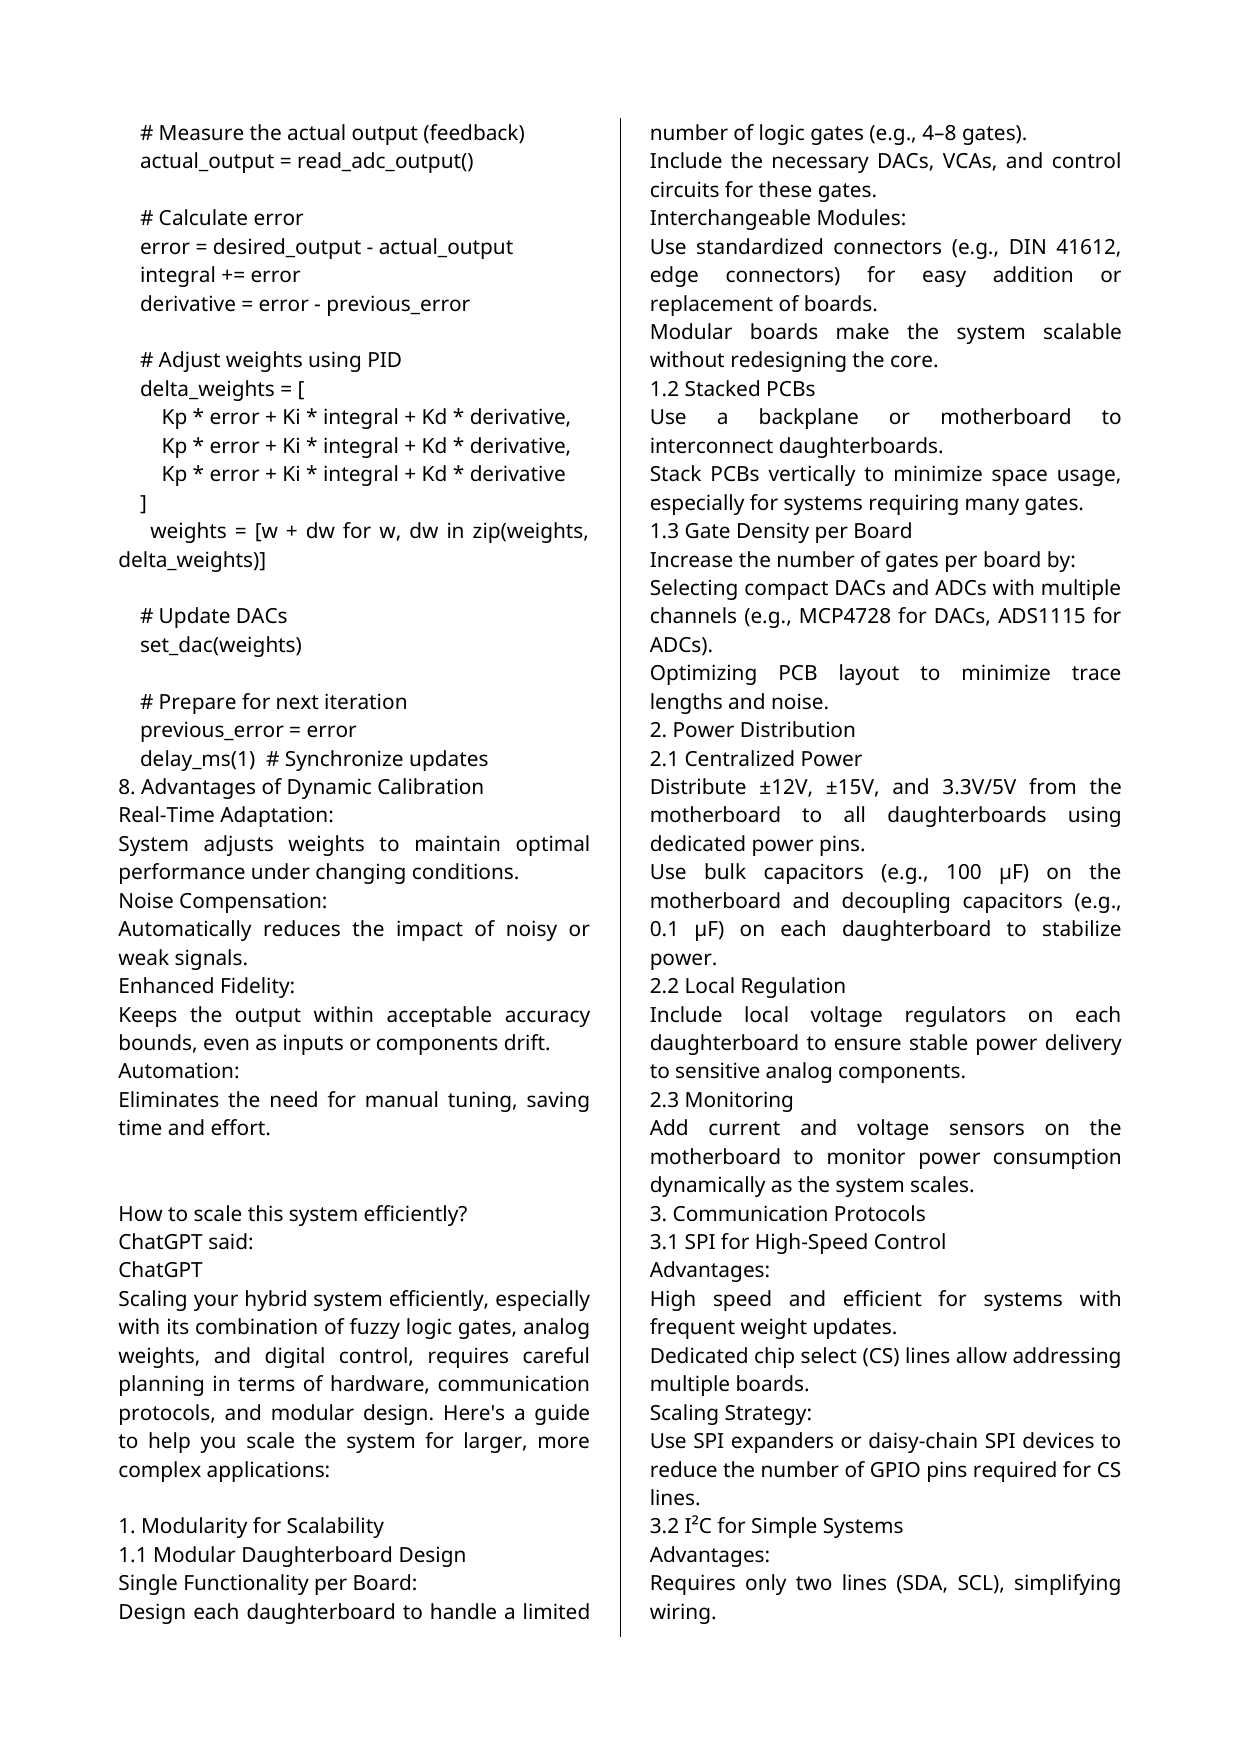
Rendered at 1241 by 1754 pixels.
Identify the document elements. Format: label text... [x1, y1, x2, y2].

text Automatically reduces the impact of noisy or weak signals. [118, 914, 591, 971]
text # Calculate error [118, 203, 591, 232]
text Use bulk capacitors (e.g., 100 µF) on the motherboard and decoupling capacitors (e.g., 0.1 µF) on each daughterboard to stabilize power. [649, 857, 1122, 971]
text Eliminates the need for manual tuning, saving time and effort. [118, 1085, 591, 1142]
text Kp * error + Ki * integral + Kd * derivative, [118, 431, 591, 459]
text weights = [w + dw for w, dw in zip(weights, delta_weights)] [118, 516, 591, 573]
text integral += error [118, 260, 591, 289]
text Kp * error + Ki * integral + Kd * derivative, [118, 402, 591, 431]
text Design each daughterboard to handle a limited [118, 1597, 591, 1625]
text Interchangeable Modules: [649, 203, 1122, 232]
text 1.3 Gate Density per Board [649, 516, 1122, 545]
text ChatGPT said: [118, 1227, 591, 1256]
text # Measure the actual output (feedback) [118, 118, 591, 147]
text 8. Advantages of Dynamic Calibration [118, 772, 591, 801]
text Single Functionality per Board: [118, 1568, 591, 1597]
text 2.2 Local Regulation [649, 971, 1122, 1000]
text 3.2 I²C for Simple Systems [649, 1512, 1122, 1540]
text # Prepare for next iteration [118, 687, 591, 715]
text Selecting compact DACs and ADCs with multiple channels (e.g., MCP4728 for DACs, ADS1115 for ADCs). [649, 573, 1122, 658]
text Use standardized connectors (e.g., DIN 41612, edge connectors) for easy addition or replacement of boards. [649, 232, 1122, 317]
text Include the necessary DACs, VCAs, and control circuits for these gates. [649, 147, 1122, 203]
text Stack PCBs vertically to minimize space usage, especially for systems requiring many gates. [649, 459, 1122, 516]
text error = desired_output - actual_output [118, 232, 591, 260]
text Scaling your hybrid system efficiently, especially with its combination of fuzzy logic gates, analog weights, and digital control, requires careful planning in terms of hardware, communication protocols, and modular design. Here's a guide to help you scale the system for larger, more complex applications: [118, 1284, 591, 1483]
text Enhanced Fidelity: [118, 971, 591, 1000]
text 3. Communication Protocols [649, 1199, 1122, 1227]
text 2.3 Monitoring [649, 1085, 1122, 1113]
text 1. Modularity for Scalability [118, 1512, 591, 1540]
text Requires only two lines (SDA, SCL), simplifying wiring. [649, 1568, 1122, 1625]
text set_dac(weights) [118, 630, 591, 658]
text # Adjust weights using PID [118, 346, 591, 374]
text Add current and voltage sensors on the motherboard to monitor power consumption dynamically as the system scales. [649, 1113, 1122, 1199]
text System adjusts weights to maintain optimal performance under changing conditions. [118, 829, 591, 886]
text delay_ms(1) # Synchronize updates [118, 744, 591, 772]
text High speed and efficient for systems with frequent weight updates. [649, 1284, 1122, 1341]
text derivative = error - previous_error [118, 289, 591, 317]
text Distribute ±12V, ±15V, and 3.3V/5V from the motherboard to all daughterboards using dedicated power pins. [649, 772, 1122, 857]
text Modular boards make the system scalable without redesigning the core. [649, 317, 1122, 374]
text Real-Time Adaptation: [118, 801, 591, 829]
text Optimizing PCB layout to minimize trace lengths and noise. [649, 658, 1122, 715]
text # Update DACs [118, 602, 591, 630]
text How to scale this system efficiently? [118, 1199, 591, 1227]
text 2. Power Distribution [649, 715, 1122, 744]
text Use a backplane or motherboard to interconnect daughterboards. [649, 402, 1122, 459]
text number of logic gates (e.g., 4–8 gates). [649, 118, 1122, 147]
text Dedicated chip select (CS) lines allow addressing multiple boards. [649, 1341, 1122, 1398]
text Use SPI expanders or daisy-chain SPI devices to reduce the number of GPIO pins required for CS lines. [649, 1426, 1122, 1512]
text 1.2 Stacked PCBs [649, 374, 1122, 402]
text Scaling Strategy: [649, 1398, 1122, 1426]
text Advantages: [649, 1256, 1122, 1284]
text Include local voltage regulators on each daughterboard to ensure stable power delivery to sensitive analog components. [649, 1000, 1122, 1085]
text Automation: [118, 1057, 591, 1085]
text 1.1 Modular Daughterboard Design [118, 1540, 591, 1568]
text 2.1 Centralized Power [649, 744, 1122, 772]
text delta_weights = [ [118, 374, 591, 402]
text actual_output = read_adc_output() [118, 147, 591, 175]
text Noise Compensation: [118, 886, 591, 914]
text Increase the number of gates per board by: [649, 545, 1122, 573]
text previous_error = error [118, 715, 591, 744]
text Kp * error + Ki * integral + Kd * derivative [118, 459, 591, 488]
text ChatGPT [118, 1256, 591, 1284]
text 3.1 SPI for High-Speed Control [649, 1227, 1122, 1256]
text ] [118, 488, 591, 516]
text Keeps the output within acceptable accuracy bounds, even as inputs or components drift. [118, 1000, 591, 1057]
text Advantages: [649, 1540, 1122, 1568]
